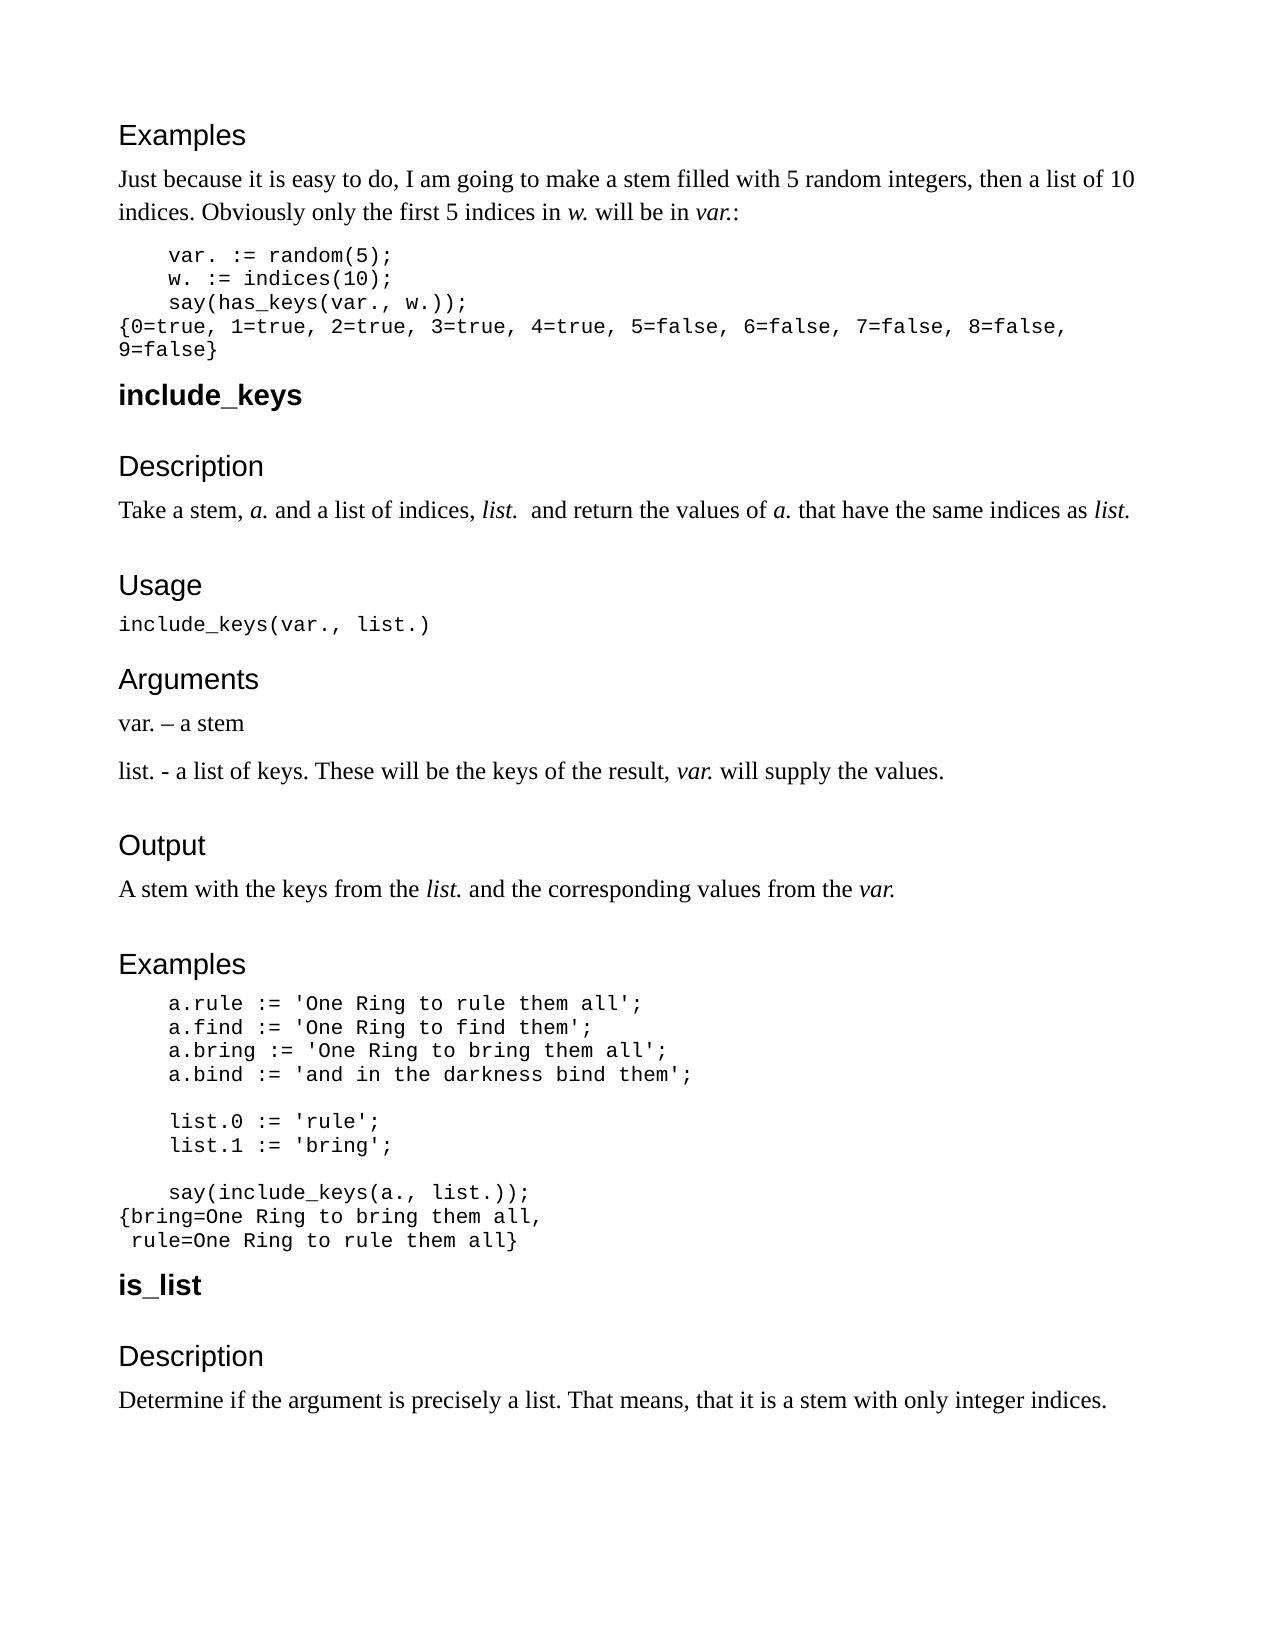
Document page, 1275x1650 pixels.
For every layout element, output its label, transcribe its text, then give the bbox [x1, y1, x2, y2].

text say(include_keys(a., list.)); [118, 1182, 1157, 1206]
text A stem with the keys from the list. and the corresponding values from the var. [118, 874, 1157, 903]
text {0=true, 1=true, 2=true, 3=true, 4=true, 5=false, 6=false, 7=false, 8=false, 9=false} [118, 316, 1157, 363]
text list.0 := 'rule'; [118, 1111, 1157, 1135]
text w. := indices(10); [118, 268, 1157, 292]
subtitle Output [118, 828, 1157, 862]
text list.1 := 'bring'; [118, 1135, 1157, 1159]
subtitle Description [118, 449, 1157, 482]
subtitle Usage [118, 567, 1157, 601]
subtitle Examples [118, 118, 1157, 152]
text var. := random(5); [118, 245, 1157, 268]
text Just because it is easy to do, I am going to make a stem filled with 5 random integers, then a list of 10 indices. Obviously only the first 5 indices in w. will be in var.: [118, 164, 1157, 226]
text a.bring := 'One Ring to bring them all'; [118, 1040, 1157, 1064]
text say(has_keys(var., w.)); [118, 292, 1157, 316]
text a.rule := 'One Ring to rule them all'; [118, 993, 1157, 1017]
text a.bind := 'and in the darkness bind them'; [118, 1064, 1157, 1088]
text rule=One Ring to rule them all} [118, 1229, 1157, 1253]
text {bring=One Ring to bring them all, [118, 1206, 1157, 1229]
subtitle Description [118, 1339, 1157, 1373]
text Determine if the argument is precisely a list. That means, that it is a stem with only integer indices. [118, 1385, 1157, 1414]
text a.find := 'One Ring to find them'; [118, 1017, 1157, 1040]
subtitle include_keys [118, 378, 1157, 411]
subtitle is_list [118, 1268, 1157, 1302]
subtitle Examples [118, 947, 1157, 981]
text list. - a list of keys. These will be the keys of the result, var. will supply the values. [118, 756, 1157, 784]
subtitle Arguments [118, 662, 1157, 696]
text var. – a stem [118, 708, 1157, 737]
text include_keys(var., list.) [118, 613, 1157, 637]
text Take a stem, a. and a list of indices, list. and return the values of a. that have the same indices as list. [118, 495, 1157, 524]
